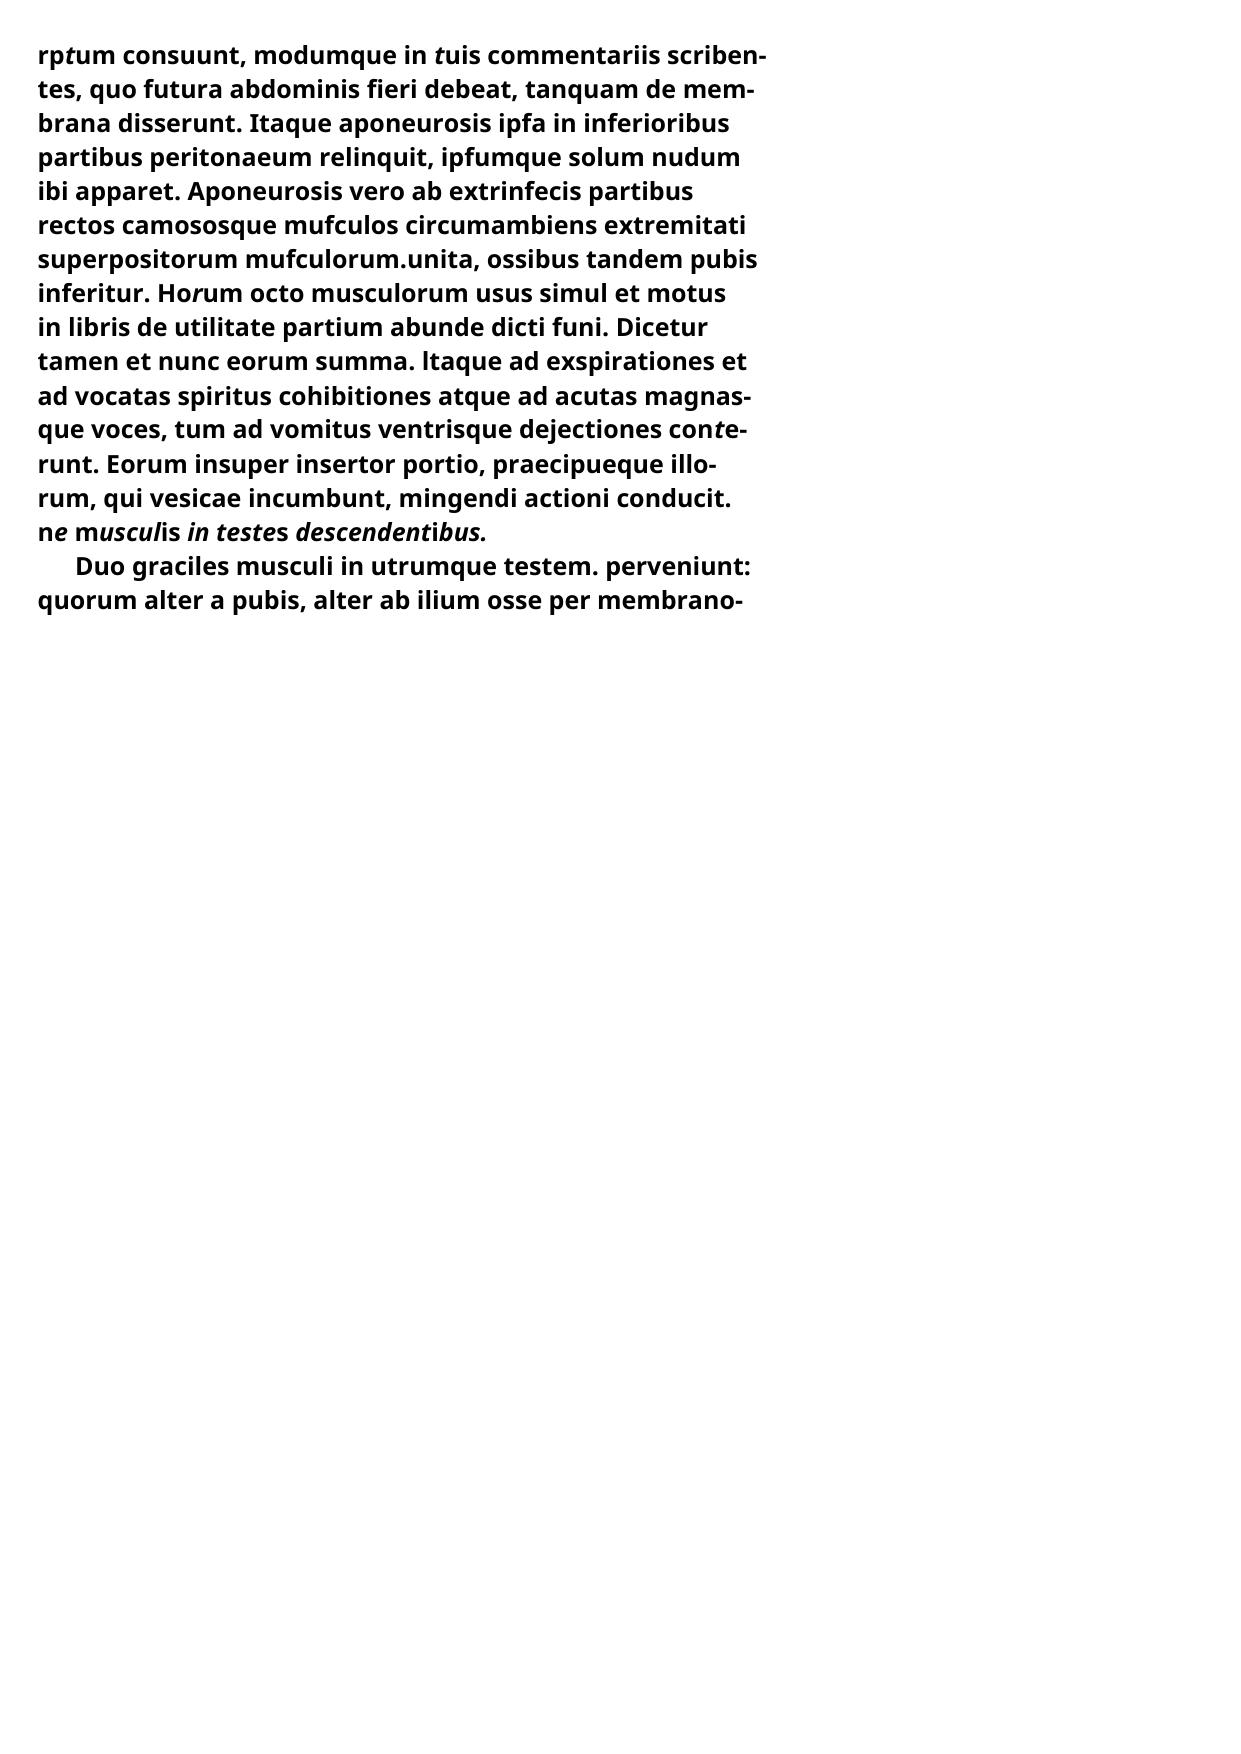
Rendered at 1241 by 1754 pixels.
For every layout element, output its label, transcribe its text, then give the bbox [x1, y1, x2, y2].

text ne musculis in testes descendentibus. [37, 514, 1203, 548]
text Duo graciles musculi in utrumque testem. perveniunt: quorum alter a pubis, alter ab ilium osse per membrano- [37, 548, 1203, 617]
text rptum consuunt, modumque in tuis commentariis scriben- tes, quo futura abdominis fieri debeat, tanquam de mem- brana disserunt. Itaque aponeurosis ipfa in inferioribus partibus peritonaeum relinquit, ipfumque solum nudum ibi apparet. Aponeurosis vero ab extrinfecis partibus rectos camososque mufculos circumambiens extremitati superpositorum mufculorum.unita, ossibus tandem pubis inferitur. Horum octo musculorum usus simul et motus in libris de utilitate partium abunde dicti funi. Dicetur tamen et nunc eorum summa. ltaque ad exspirationes et ad vocatas spiritus cohibitiones atque ad acutas magnas- que voces, tum ad vomitus ventrisque dejectiones conte- runt. Eorum insuper insertor portio, praecipueque illo- rum, qui vesicae incumbunt, mingendi actioni conducit. [37, 37, 1203, 514]
